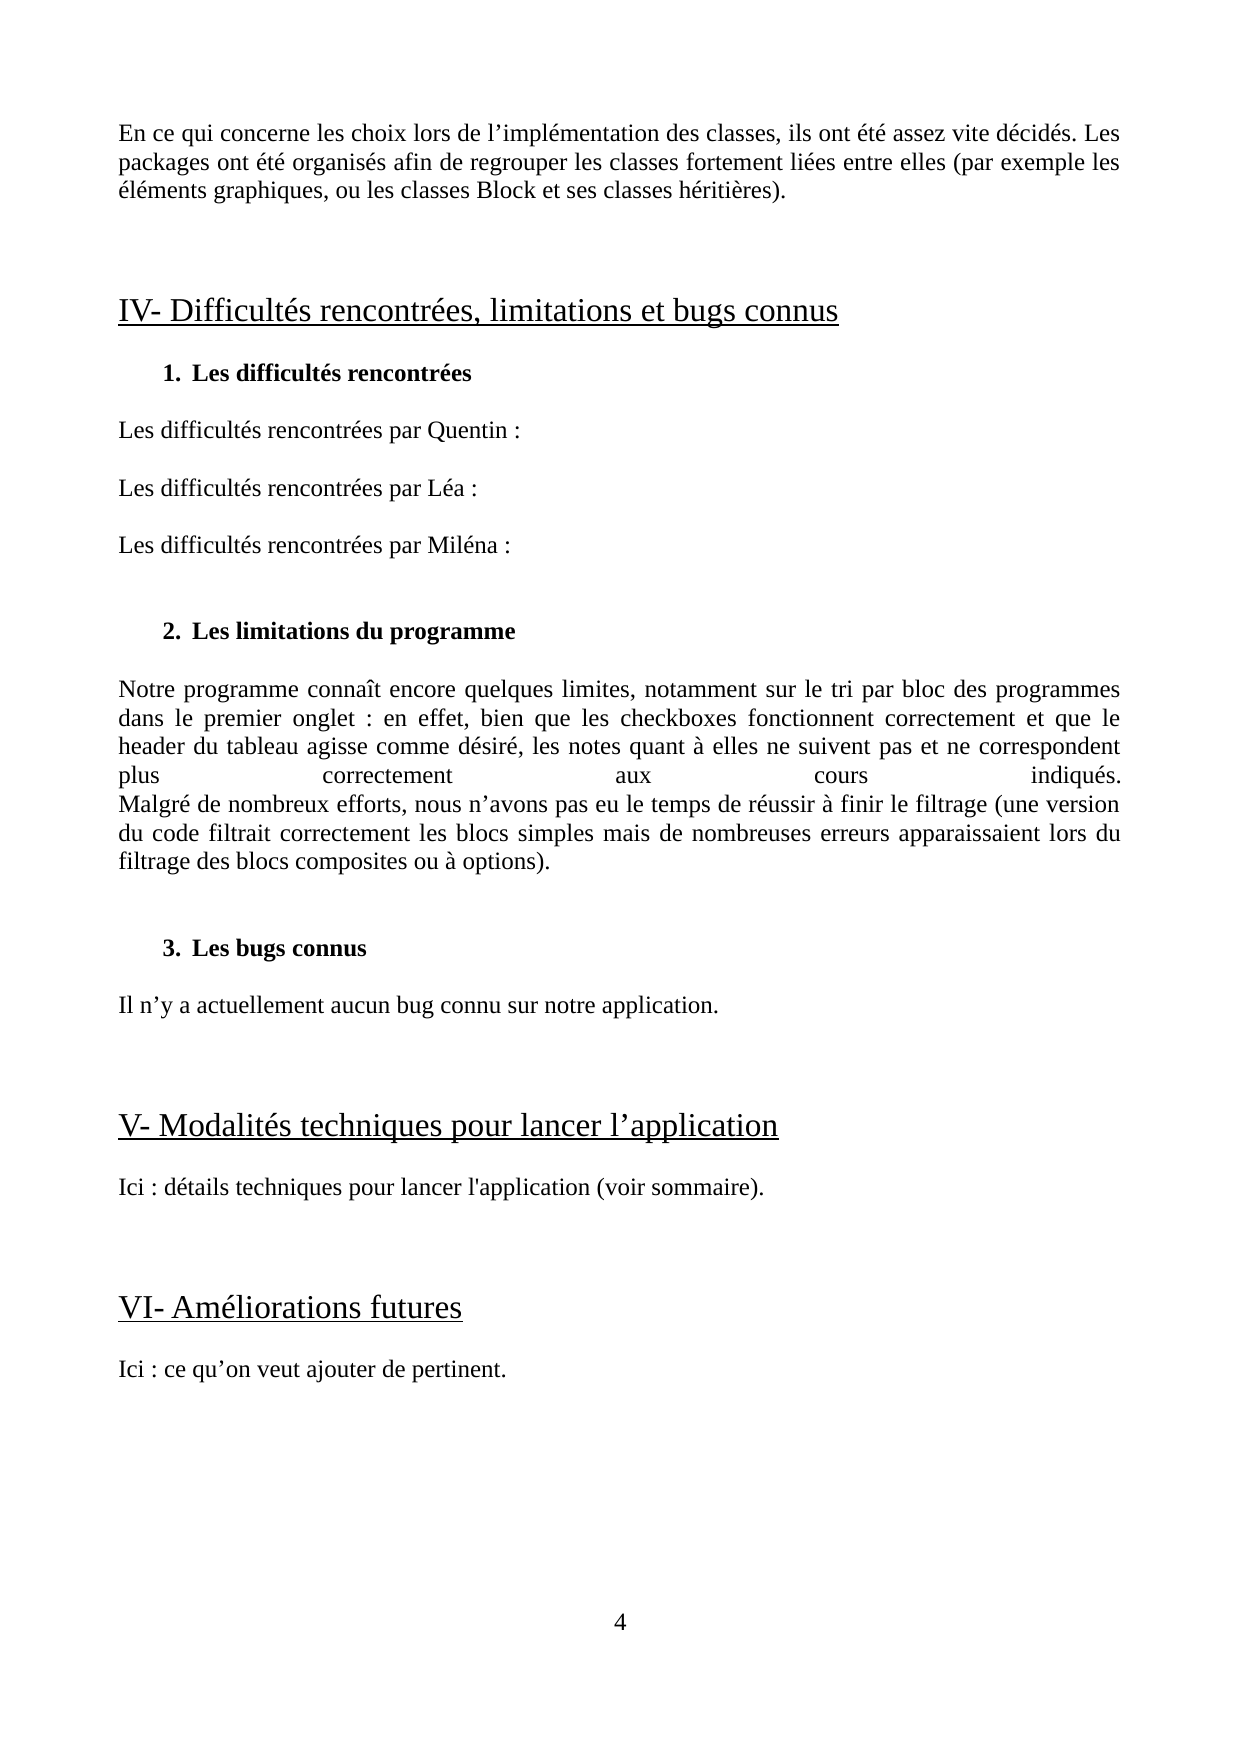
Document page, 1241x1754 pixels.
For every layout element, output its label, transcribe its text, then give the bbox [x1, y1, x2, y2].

text En ce qui concerne les choix lors de l’implémentation des classes, ils ont été assez vite décidés. Les packages ont été organisés afin de regrouper les classes fortement liées entre elles (par exemple les éléments graphiques, ou les classes Block et ses classes héritières). [118, 118, 1122, 204]
text Les difficultés rencontrées par Miléna : [118, 530, 1122, 559]
list Les bugs connus [162, 933, 1122, 961]
text Les difficultés rencontrées par Quentin : [118, 415, 1122, 444]
text Notre programme connaît encore quelques limites, notamment sur le tri par bloc des programmes dans le premier onglet : en effet, bien que les checkboxes fonctionnent correctement et que le header du tableau agisse comme désiré, les notes quant à elles ne suivent pas et ne correspondent plus correctement aux cours indiqués. Malgré de nombreux efforts, nous n’avons pas eu le temps de réussir à finir le filtrage (une version du code filtrait correctement les blocs simples mais de nombreuses erreurs apparaissaient lors du filtrage des blocs composites ou à options). [118, 674, 1122, 875]
text Les difficultés rencontrées par Léa : [118, 473, 1122, 501]
text Ici : détails techniques pour lancer l'application (voir sommaire). [118, 1172, 1122, 1201]
list Les difficultés rencontrées [162, 358, 1122, 386]
text V- Modalités techniques pour lancer l’application [118, 1105, 1122, 1143]
text VI- Améliorations futures [118, 1287, 1122, 1326]
text IV- Difficultés rencontrées, limitations et bugs connus [118, 291, 1122, 329]
text Ici : ce qu’on veut ajouter de pertinent. [118, 1354, 1122, 1383]
list Les limitations du programme [162, 616, 1122, 645]
text Il n’y a actuellement aucun bug connu sur notre application. [118, 990, 1122, 1019]
